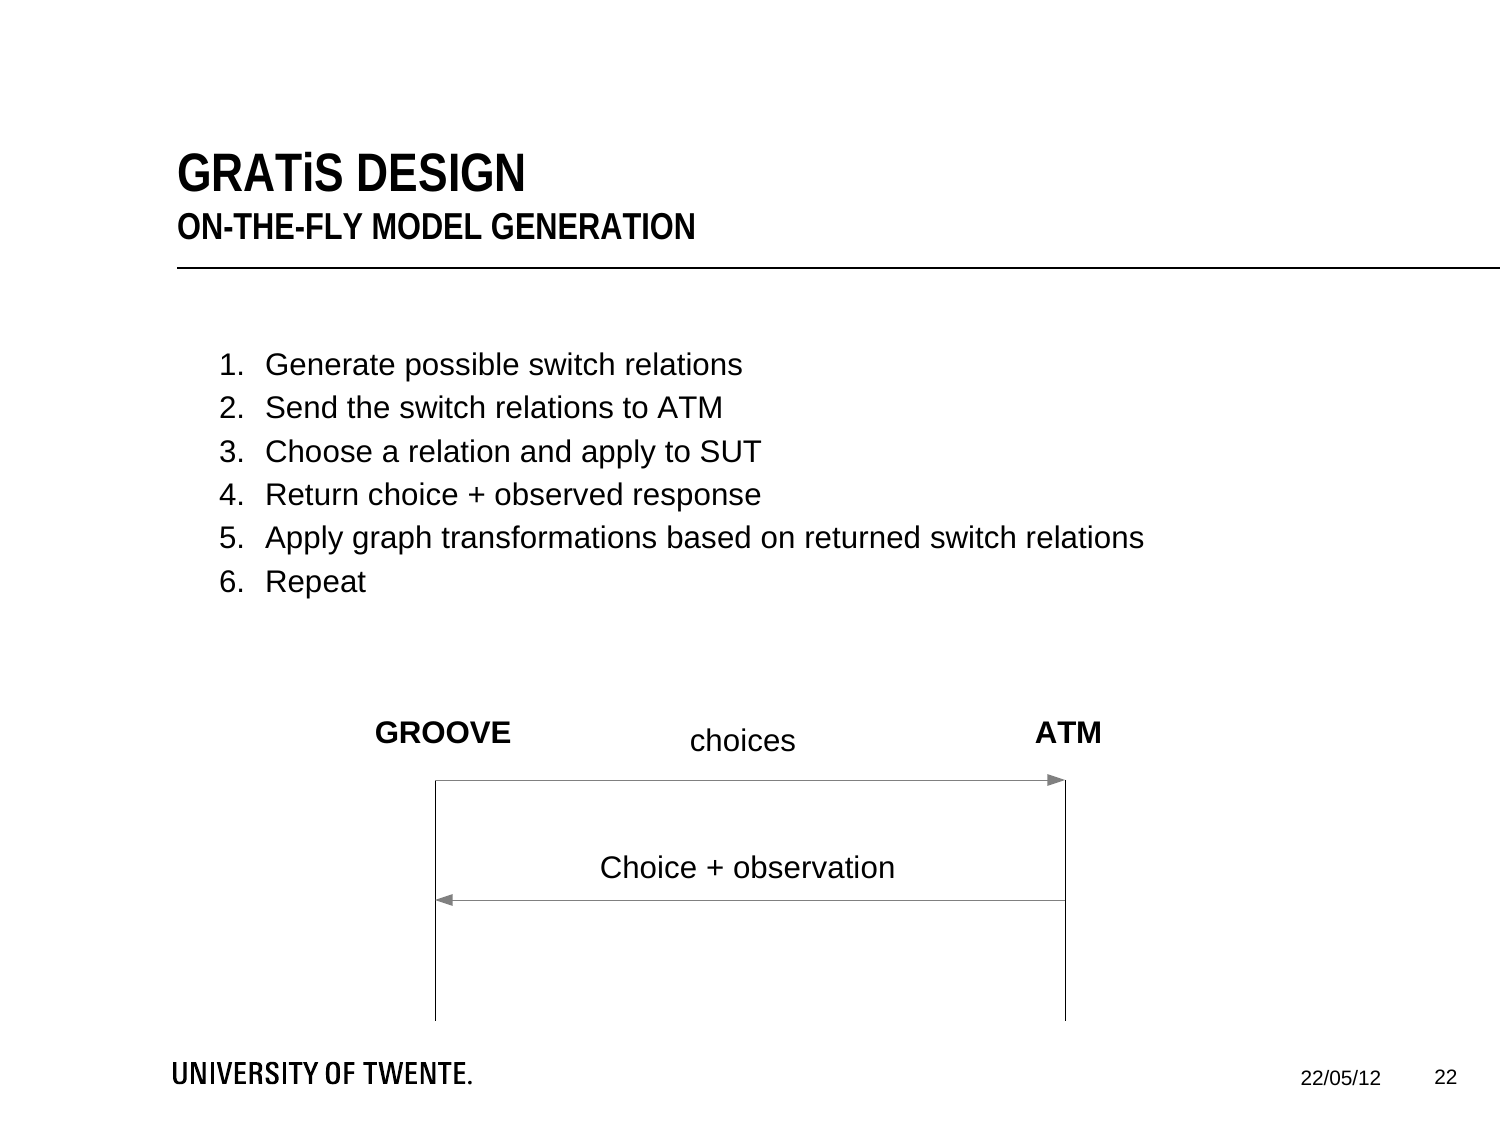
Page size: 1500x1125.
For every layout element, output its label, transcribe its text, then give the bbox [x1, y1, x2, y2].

text_box 22/05/12 [1242, 1050, 1395, 1125]
title GRATiS DESIGN ON-THE-FLY MODEL GENERATION [177, 59, 1458, 248]
text_box Choice + observation [585, 840, 976, 893]
text_box choices [675, 712, 931, 766]
text_box GROOVE [360, 705, 556, 758]
text_box ATM [1020, 705, 1216, 758]
text_box [1395, 1049, 1458, 1125]
list Generate possible switch relations Send the switch relations to ATM Choose a relation and apply to SUT Return choice + observed response Apply graph transformations based on returned switch relations Repeat [177, 336, 1457, 607]
